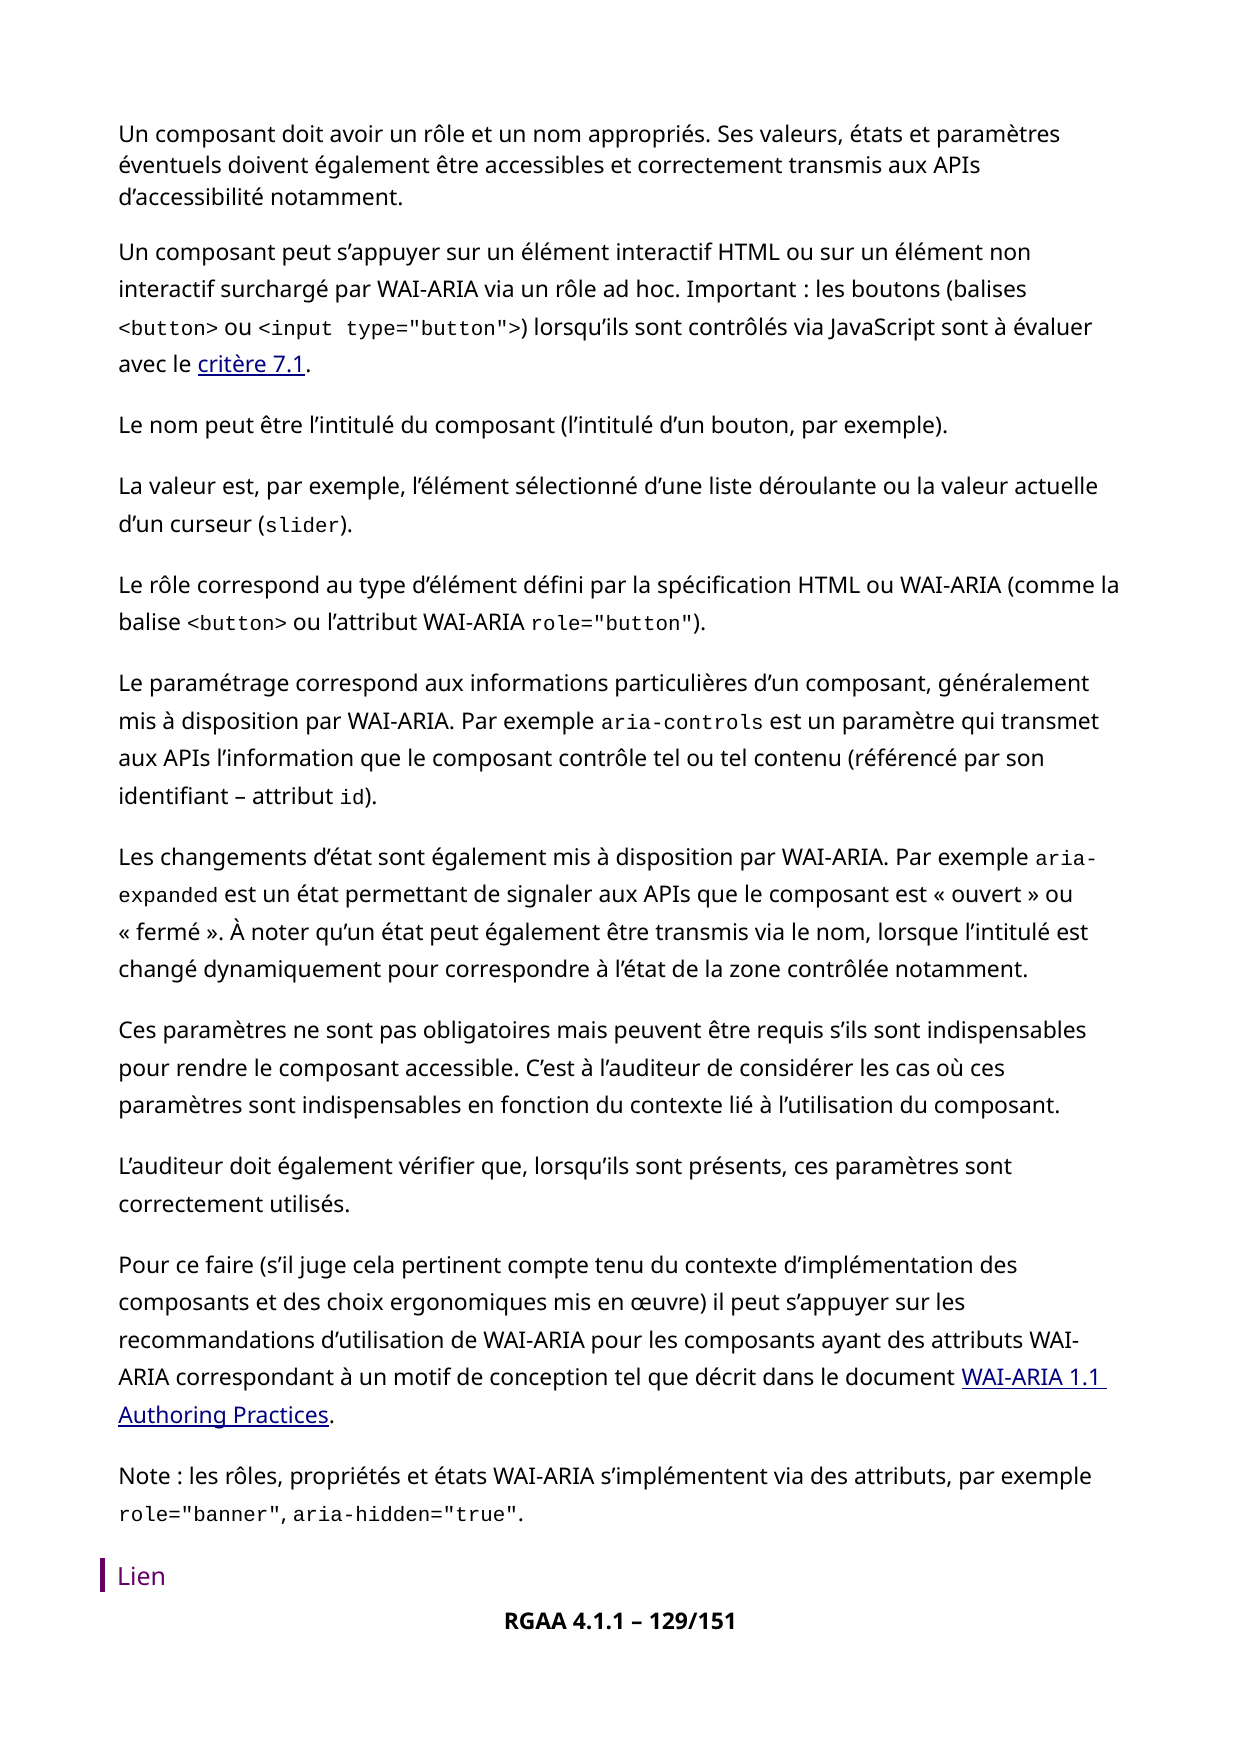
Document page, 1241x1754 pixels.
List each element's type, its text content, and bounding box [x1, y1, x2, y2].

text La valeur est, par exemple, l’élément sélectionné d’une liste déroulante ou la valeur actuelle d’un curseur (slider). [118, 470, 1122, 539]
text Note : les rôles, propriétés et états WAI-ARIA s’implémentent via des attributs, par exemple role="banner", aria-hidden="true". [118, 1460, 1122, 1528]
text L’auditeur doit également vérifier que, lorsqu’ils sont présents, ces paramètres sont correctement utilisés. [118, 1150, 1122, 1219]
subtitle Lien [105, 1558, 1122, 1592]
text Le nom peut être l’intitulé du composant (l’intitulé d’un bouton, par exemple). [118, 409, 1122, 440]
text Le rôle correspond au type d’élément défini par la spécification HTML ou WAI-ARIA (comme la balise <button> ou l’attribut WAI-ARIA role="button"). [118, 568, 1122, 637]
text Pour ce faire (s’il juge cela pertinent compte tenu du contexte d’implémentation des composants et des choix ergonomiques mis en œuvre) il peut s’appuyer sur les recommandations d’utilisation de WAI-ARIA pour les composants ayant des attributs WAI-ARIA correspondant à un motif de conception tel que décrit dans le document WAI-ARIA 1.1 Authoring Practices. [118, 1249, 1122, 1430]
text Ces paramètres ne sont pas obligatoires mais peuvent être requis s’ils sont indispensables pour rendre le composant accessible. C’est à l’auditeur de considérer les cas où ces paramètres sont indispensables en fonction du contexte lié à l’utilisation du composant. [118, 1014, 1122, 1120]
text Un composant doit avoir un rôle et un nom appropriés. Ses valeurs, états et paramètres éventuels doivent également être accessibles et correctement transmis aux APIs d’accessibilité notamment. [118, 118, 1122, 212]
text Le paramétrage correspond aux informations particulières d’un composant, généralement mis à disposition par WAI-ARIA. Par exemple aria-controls est un paramètre qui transmet aux APIs l’information que le composant contrôle tel ou tel contenu (référencé par son identifiant – attribut id). [118, 667, 1122, 811]
text Un composant peut s’appuyer sur un élément interactif HTML ou sur un élément non interactif surchargé par WAI-ARIA via un rôle ad hoc. Important : les boutons (balises <button> ou <input type="button">) lorsqu’ils sont contrôlés via JavaScript sont à évaluer avec le critère 7.1. [118, 235, 1122, 379]
text Les changements d’état sont également mis à disposition par WAI-ARIA. Par exemple aria-expanded est un état permettant de signaler aux APIs que le composant est « ouvert » ou « fermé ». À noter qu’un état peut également être transmis via le nom, lorsque l’intitulé est changé dynamiquement pour correspondre à l’état de la zone contrôlée notamment. [118, 841, 1122, 984]
